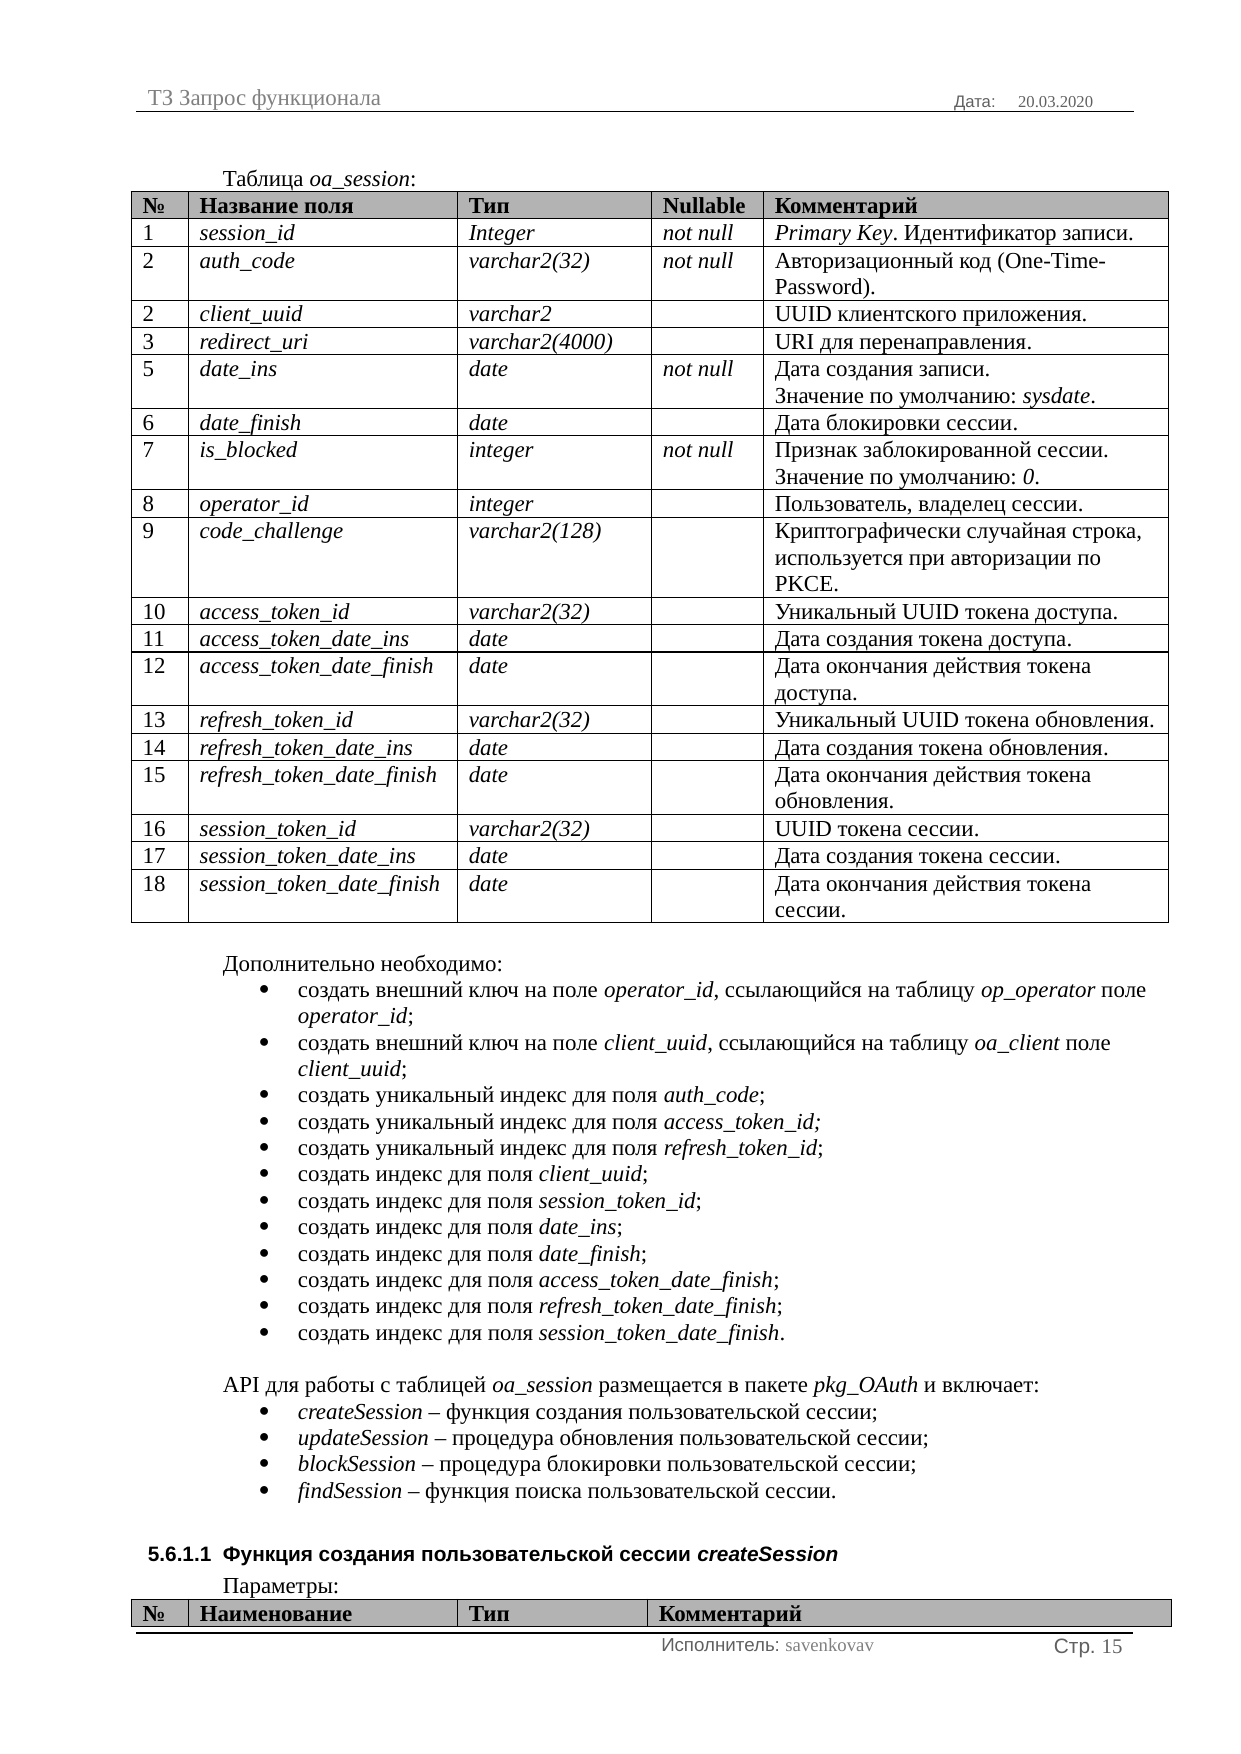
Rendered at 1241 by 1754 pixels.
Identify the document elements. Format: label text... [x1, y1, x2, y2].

text Параметры: [223, 1572, 1152, 1598]
table_cell [652, 409, 763, 435]
table_cell Дата окончания действия токена доступа. [764, 653, 1168, 705]
table_cell 2 [132, 247, 188, 299]
list findSession – функция поиска пользовательской сессии. [260, 1477, 1152, 1503]
table_cell [652, 734, 763, 760]
table_cell operator_id [189, 490, 457, 517]
table_cell UUID токена сессии. [764, 815, 1168, 841]
table_cell 9 [132, 518, 188, 597]
table_cell date_finish [189, 409, 457, 435]
table_cell 16 [132, 815, 188, 841]
list создать уникальный индекс для поля access_token_id; [260, 1108, 1152, 1134]
list создать уникальный индекс для поля refresh_token_id; [260, 1134, 1152, 1161]
table_cell date [458, 761, 651, 814]
subtitle Функция создания пользовательской сессии createSession [148, 1542, 1152, 1566]
table_cell 13 [132, 706, 188, 733]
list создать индекс для поля date_finish; [260, 1239, 1152, 1266]
table_header Тип [458, 1600, 647, 1626]
table_header Название поля [189, 192, 457, 218]
table_cell URI для перенаправления. [764, 328, 1168, 354]
table_cell refresh_token_id [189, 706, 457, 733]
list создать индекс для поля access_token_date_finish; [260, 1266, 1152, 1292]
table_cell 10 [132, 598, 188, 624]
table_cell session_id [189, 219, 457, 246]
table_cell [652, 518, 763, 597]
table_cell is_blocked [189, 436, 457, 489]
table_cell [652, 653, 763, 705]
table_cell 12 [132, 653, 188, 705]
text Таблица oa_session: [223, 164, 1152, 191]
table_cell Дата создания токена обновления. [764, 734, 1168, 760]
table_cell code_challenge [189, 518, 457, 597]
table_header Наименование [189, 1600, 457, 1626]
table_cell Криптографически случайная строка, используется при авторизации по PKCE. [764, 518, 1168, 597]
table_cell varchar2(4000) [458, 328, 651, 354]
table_cell date [458, 653, 651, 705]
table_cell Пользователь, владелец сессии. [764, 490, 1168, 517]
table_cell 17 [132, 842, 188, 868]
text API для работы с таблицей oa_session размещается в пакете pkg_OAuth и включает: [223, 1371, 1152, 1398]
list создать индекс для поля session_token_date_finish. [260, 1319, 1152, 1345]
table_cell varchar2(32) [458, 598, 651, 624]
table_cell date_ins [189, 355, 457, 408]
table_cell Primary Key. Идентификатор записи. [764, 219, 1168, 246]
table_cell date [458, 870, 651, 922]
table_cell 18 [132, 870, 188, 922]
table_cell [652, 625, 763, 651]
table_cell varchar2(32) [458, 706, 651, 733]
table_cell varchar2(32) [458, 815, 651, 841]
table_cell [652, 598, 763, 624]
table_cell not null [652, 247, 763, 299]
list создать индекс для поля session_token_id; [260, 1187, 1152, 1213]
table_cell [652, 328, 763, 354]
table_cell date [458, 625, 651, 651]
table_cell Уникальный UUID токена обновления. [764, 706, 1168, 733]
table_cell session_token_id [189, 815, 457, 841]
table_cell 11 [132, 625, 188, 651]
table_cell 3 [132, 328, 188, 354]
table_header Nullable [652, 192, 763, 218]
list updateSession – процедура обновления пользовательской сессии; [260, 1424, 1152, 1450]
table_cell 2 [132, 301, 188, 327]
table_header Комментарий [764, 192, 1168, 218]
table_cell [652, 761, 763, 814]
list создать индекс для поля client_uuid; [260, 1161, 1152, 1187]
table_cell [652, 301, 763, 327]
table_cell 14 [132, 734, 188, 760]
table_cell access_token_date_ins [189, 625, 457, 651]
table_cell integer [458, 436, 651, 489]
table_cell 1 [132, 219, 188, 246]
table_cell refresh_token_date_ins [189, 734, 457, 760]
table_header Комментарий [648, 1600, 1171, 1626]
table_cell 6 [132, 409, 188, 435]
table_cell session_token_date_finish [189, 870, 457, 922]
table_cell access_token_date_finish [189, 653, 457, 705]
table_cell integer [458, 490, 651, 517]
table_cell date [458, 842, 651, 868]
table_cell client_uuid [189, 301, 457, 327]
table_cell 8 [132, 490, 188, 517]
list blockSession – процедура блокировки пользовательской сессии; [260, 1450, 1152, 1477]
text Дополнительно необходимо: [223, 950, 1152, 976]
list создать внешний ключ на поле operator_id, ссылающийся на таблицу op_operator поле operator_id; [260, 976, 1152, 1029]
table_cell Дата окончания действия токена сессии. [764, 870, 1168, 922]
table_cell redirect_uri [189, 328, 457, 354]
table_cell Авторизационный код (One-Time-Password). [764, 247, 1168, 299]
table_cell date [458, 734, 651, 760]
table_header № [132, 192, 188, 218]
table_header Тип [458, 192, 651, 218]
table_cell not null [652, 436, 763, 489]
list createSession – функция создания пользовательской сессии; [260, 1398, 1152, 1424]
table_cell not null [652, 355, 763, 408]
table_cell Integer [458, 219, 651, 246]
table_cell UUID клиентского приложения. [764, 301, 1168, 327]
table_cell 15 [132, 761, 188, 814]
table_cell Уникальный UUID токена доступа. [764, 598, 1168, 624]
table_cell Дата создания токена доступа. [764, 625, 1168, 651]
table_cell Дата окончания действия токена обновления. [764, 761, 1168, 814]
table_cell varchar2(128) [458, 518, 651, 597]
list создать уникальный индекс для поля auth_code; [260, 1081, 1152, 1108]
table_cell not null [652, 219, 763, 246]
table_cell Дата создания записи. Значение по умолчанию: sysdate. [764, 355, 1168, 408]
table_cell Признак заблокированной сессии. Значение по умолчанию: 0. [764, 436, 1168, 489]
table_cell 5 [132, 355, 188, 408]
table_cell [652, 842, 763, 868]
table_cell date [458, 409, 651, 435]
table_cell 7 [132, 436, 188, 489]
table_cell [652, 870, 763, 922]
table_cell [652, 490, 763, 517]
table_cell Дата создания токена сессии. [764, 842, 1168, 868]
table_cell session_token_date_ins [189, 842, 457, 868]
table_cell Дата блокировки сессии. [764, 409, 1168, 435]
list создать индекс для поля refresh_token_date_finish; [260, 1292, 1152, 1319]
table_cell access_token_id [189, 598, 457, 624]
list создать индекс для поля date_ins; [260, 1213, 1152, 1239]
table_cell varchar2(32) [458, 247, 651, 299]
table_cell date [458, 355, 651, 408]
table_cell refresh_token_date_finish [189, 761, 457, 814]
table_header № [132, 1600, 188, 1626]
list создать внешний ключ на поле client_uuid, ссылающийся на таблицу oa_client поле client_uuid; [260, 1029, 1152, 1081]
table_cell [652, 706, 763, 733]
table_cell varchar2 [458, 301, 651, 327]
table_cell auth_code [189, 247, 457, 299]
table_cell [652, 815, 763, 841]
